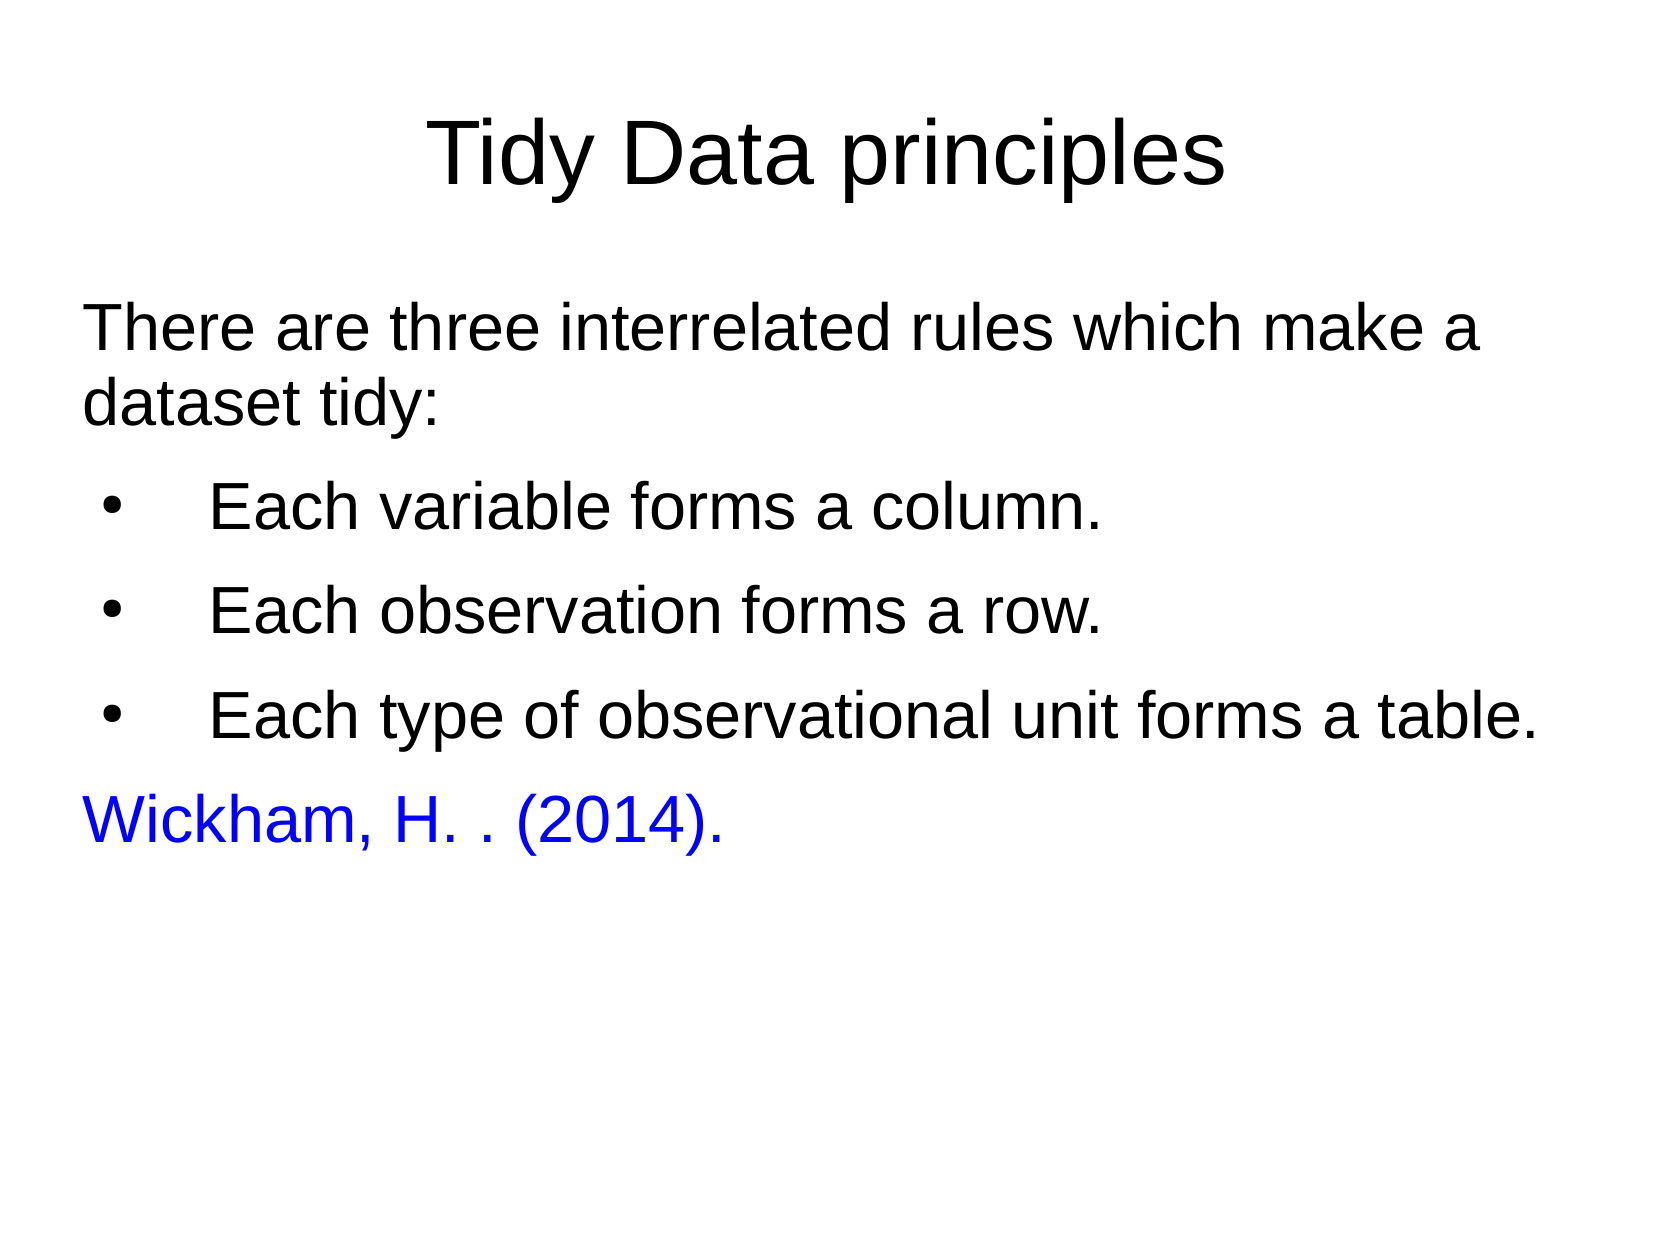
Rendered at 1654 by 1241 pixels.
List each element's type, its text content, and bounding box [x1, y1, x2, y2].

title Tidy Data principles [82, 49, 1571, 257]
list There are three interrelated rules which make a dataset tidy: 1 Each variable forms a column. 2 Each observation forms a row. 3 Each type of observational unit forms a table. Wickham, H. . (2014). [82, 290, 1571, 1109]
